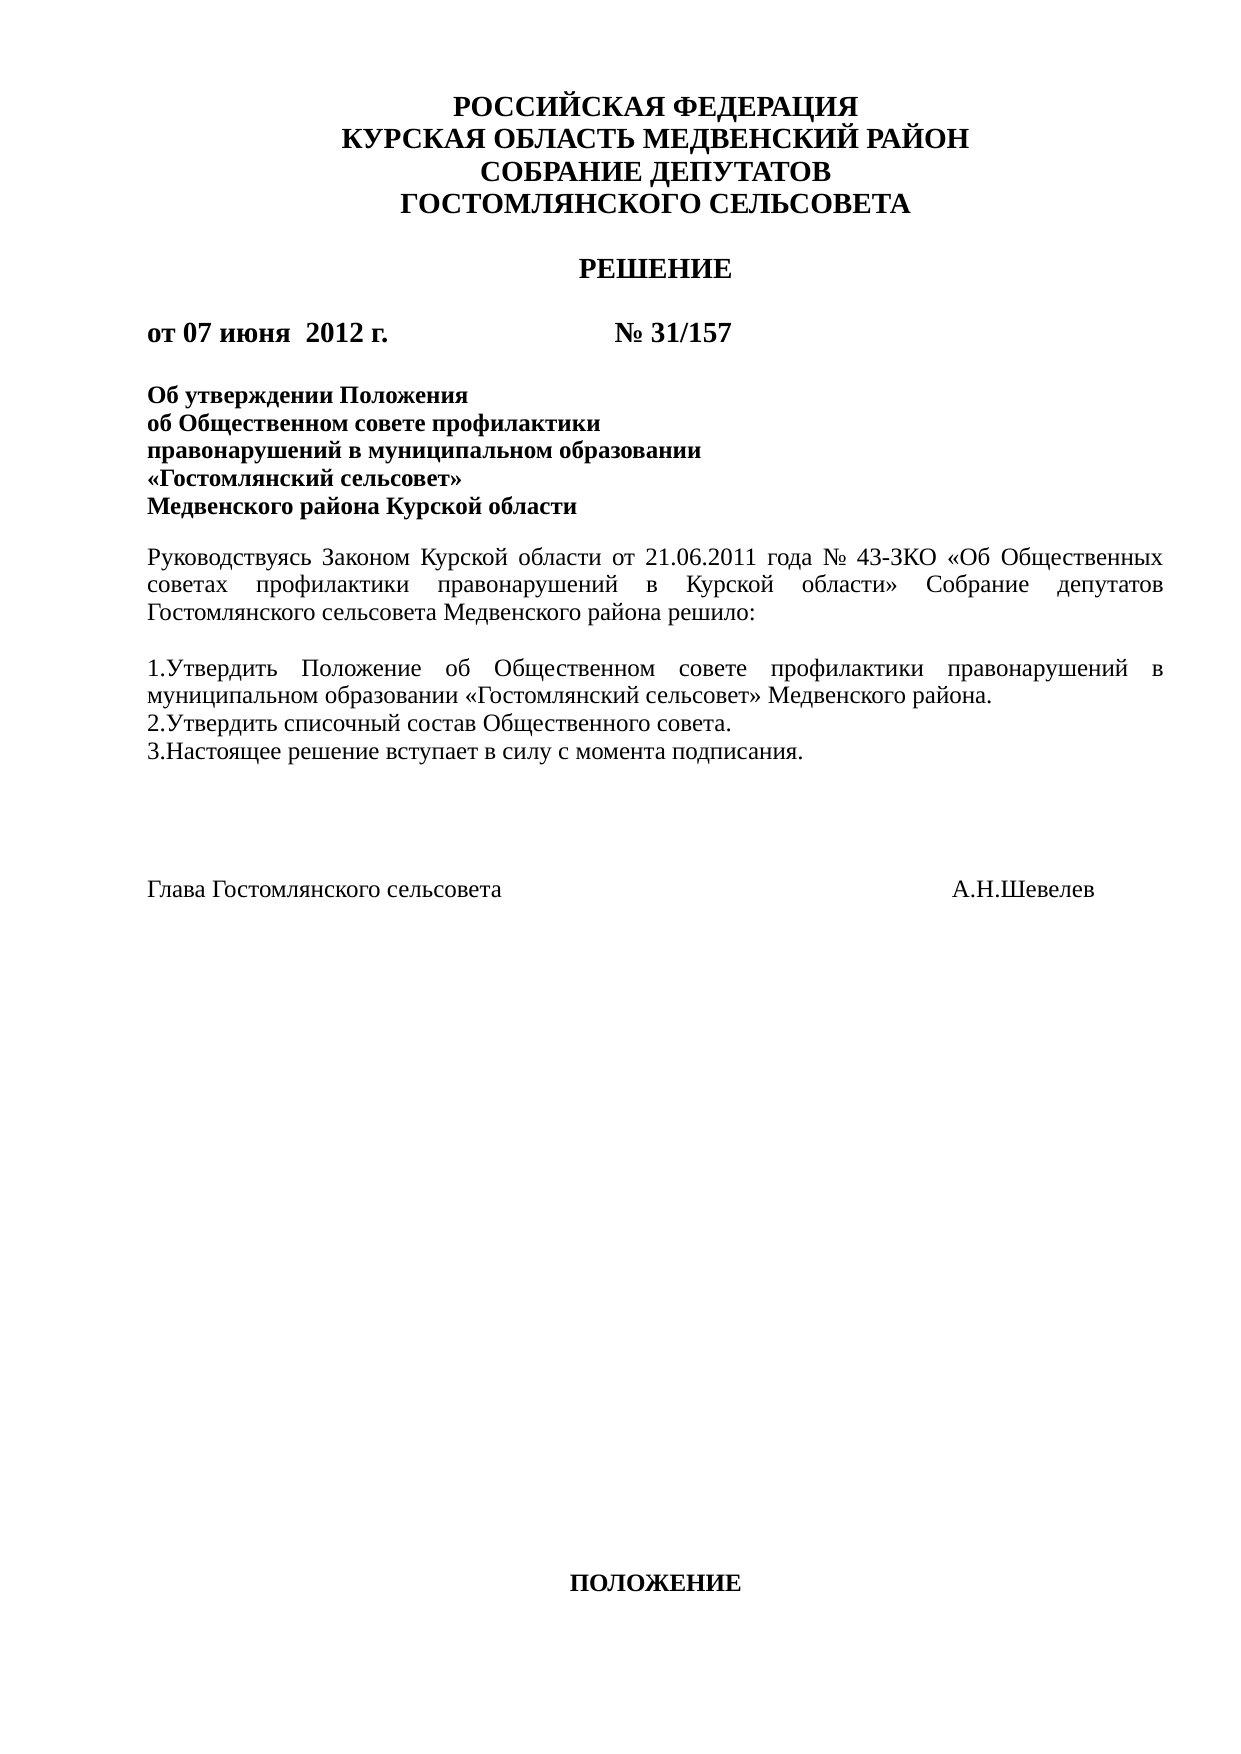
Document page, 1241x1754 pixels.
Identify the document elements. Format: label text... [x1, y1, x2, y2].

text ГОСТОМЛЯНСКОГО СЕЛЬСОВЕТА [147, 187, 1164, 220]
text РЕШЕНИЕ [147, 252, 1164, 284]
text СОБРАНИЕ ДЕПУТАТОВ [147, 155, 1164, 187]
text Медвенского района Курской области [147, 492, 1164, 520]
list Настоящее решение вступает в силу с момента подписания. [147, 737, 1164, 764]
text правонарушений в муниципальном образовании [147, 437, 1164, 464]
text Руководствуясь Законом Курской области от 21.06.2011 года № 43-ЗКО «Об Общественных советах профилактики правонарушений в Курской области» Собрание депутатов Гостомлянского сельсовета Медвенского района решило: [147, 543, 1164, 626]
text «Гостомлянский сельсовет» [147, 464, 1164, 492]
text КУРСКАЯ ОБЛАСТЬ МЕДВЕНСКИЙ РАЙОН [147, 123, 1164, 155]
text РОССИЙСКАЯ ФЕДЕРАЦИЯ [147, 91, 1164, 123]
text об Общественном совете профилактики [147, 409, 1164, 437]
text ПОЛОЖЕНИЕ [147, 1569, 1164, 1597]
text Об утверждении Положения [147, 381, 1164, 409]
text от 07 июня 2012 г. № 31/157 [147, 317, 1164, 349]
list Утвердить списочный состав Общественного совета. [147, 709, 1164, 737]
text Глава Гостомлянского сельсовета А.Н.Шевелев [147, 875, 1164, 903]
list Утвердить Положение об Общественном совете профилактики правонарушений в муниципальном образовании «Гостомлянский сельсовет» Медвенского района. [147, 654, 1164, 709]
